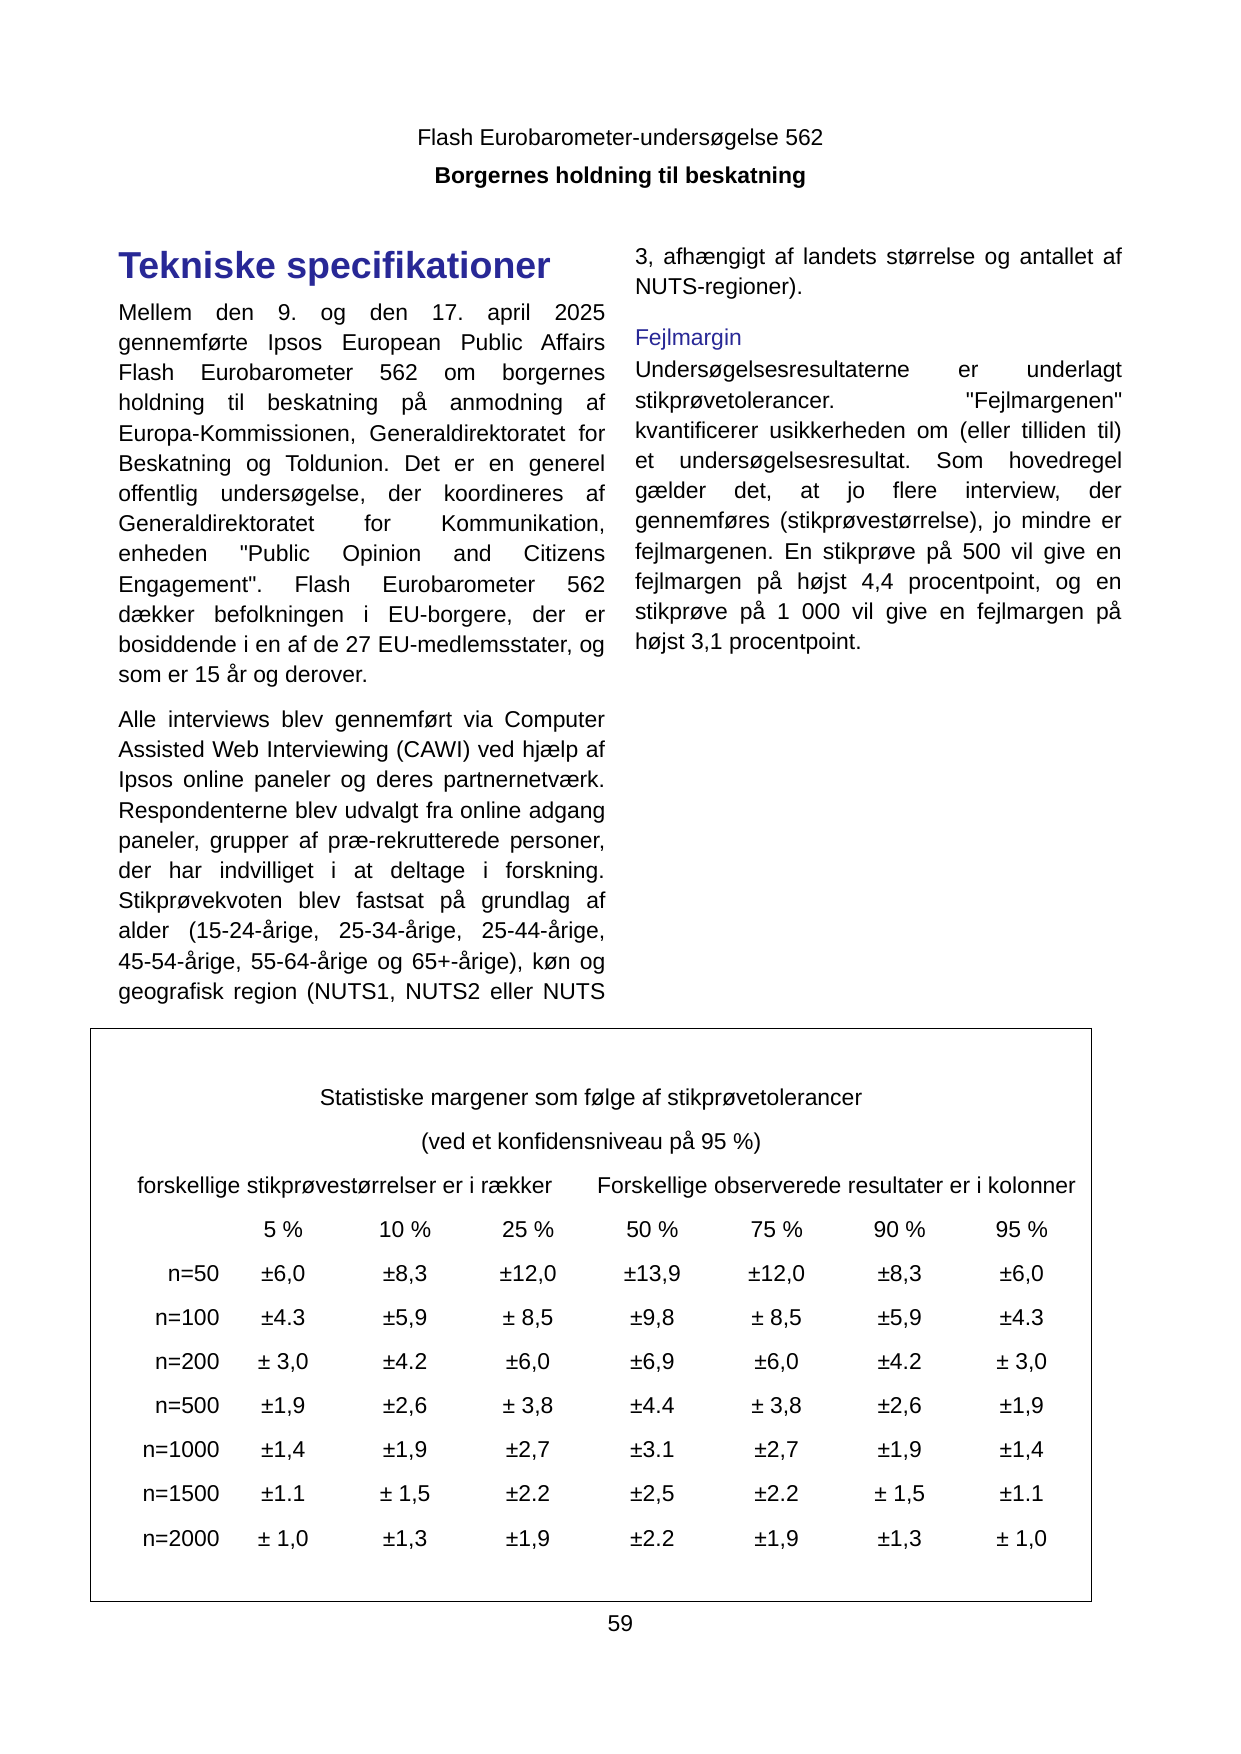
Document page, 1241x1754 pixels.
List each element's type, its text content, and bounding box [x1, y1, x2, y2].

table_header Statistiske margener som følge af stikprøvetolerancer [99, 1075, 1083, 1119]
table_cell ±5,9 [839, 1295, 960, 1339]
table_cell ± 8,5 [714, 1295, 838, 1339]
text Fejlmargin [635, 324, 1122, 350]
table_cell ±2.2 [714, 1472, 838, 1516]
table_cell ± 1,0 [222, 1516, 344, 1560]
table_cell (ved et konfidensniveau på 95 %) [99, 1119, 1083, 1163]
table_cell ±5,9 [344, 1295, 466, 1339]
table_cell n=50 [99, 1251, 222, 1295]
table_cell 10 % [344, 1207, 466, 1251]
table_cell ±1.1 [222, 1472, 344, 1516]
table_cell ±1,9 [222, 1384, 344, 1427]
table_cell ±1,9 [960, 1384, 1083, 1427]
table_cell ± 1,5 [344, 1472, 466, 1516]
table_cell ± 3,0 [960, 1339, 1083, 1383]
text [91, 1029, 1091, 1601]
table_cell ± 3,8 [466, 1384, 590, 1427]
table_cell ±1,9 [344, 1428, 466, 1472]
table_cell 50 % [590, 1207, 714, 1251]
table_cell ±1,9 [839, 1428, 960, 1472]
table_cell ±1,3 [344, 1516, 466, 1560]
table_cell ±2,7 [466, 1428, 590, 1472]
table_cell ±9,8 [590, 1295, 714, 1339]
subtitle Tekniske specifikationer [118, 243, 605, 286]
table_cell ± 8,5 [466, 1295, 590, 1339]
table_cell ±2,7 [714, 1428, 838, 1472]
table_cell ±2.2 [590, 1516, 714, 1560]
table_cell ±2,6 [839, 1384, 960, 1427]
text Mellem den 9. og den 17. april 2025 gennemførte Ipsos European Public Affairs Flash Eurobarometer 562 om borgernes holdning til beskatning på anmodning af Europa-Kommissionen, Generaldirektoratet for Beskatning og Toldunion. Det er en generel offentlig undersøgelse, der koordineres af Generaldirektoratet for Kommunikation, enheden "Public Opinion and Citizens Engagement". Flash Eurobarometer 562 dækker befolkningen i EU-borgere, der er bosiddende i en af de 27 EU-medlemsstater, og som er 15 år og derover. [118, 299, 605, 688]
table_cell n=2000 [99, 1516, 222, 1560]
table_cell ±6,0 [714, 1339, 838, 1383]
table_cell n=500 [99, 1384, 222, 1427]
table_cell ±1,9 [714, 1516, 838, 1560]
table_cell 75 % [714, 1207, 838, 1251]
table_cell n=1500 [99, 1472, 222, 1516]
table_cell ±2,5 [590, 1472, 714, 1516]
table_cell [99, 1207, 222, 1251]
table_cell ±1,4 [222, 1428, 344, 1472]
table_cell ±4.2 [344, 1339, 466, 1383]
table_cell ±2,6 [344, 1384, 466, 1427]
table_cell ±1.1 [960, 1472, 1083, 1516]
table_cell ±8,3 [344, 1251, 466, 1295]
table_cell ±13,9 [590, 1251, 714, 1295]
table_cell forskellige stikprøvestørrelser er i rækker [99, 1163, 590, 1207]
table_cell ± 3,8 [714, 1384, 838, 1427]
table_cell ±3.1 [590, 1428, 714, 1472]
table_cell ± 1,0 [960, 1516, 1083, 1560]
table_cell ± 1,5 [839, 1472, 960, 1516]
table_cell 25 % [466, 1207, 590, 1251]
table_cell ±6,9 [590, 1339, 714, 1383]
table_cell ±12,0 [466, 1251, 590, 1295]
table_cell ±1,9 [466, 1516, 590, 1560]
table_cell ±2.2 [466, 1472, 590, 1516]
table_cell ±4.3 [222, 1295, 344, 1339]
table_cell 5 % [222, 1207, 344, 1251]
table_cell ±4.2 [839, 1339, 960, 1383]
table_cell Forskellige observerede resultater er i kolonner [590, 1163, 1083, 1207]
table_cell ±4.3 [960, 1295, 1083, 1339]
table_cell 90 % [839, 1207, 960, 1251]
table_cell n=200 [99, 1339, 222, 1383]
table_cell ±1,3 [839, 1516, 960, 1560]
table_cell 95 % [960, 1207, 1083, 1251]
table_cell n=1000 [99, 1428, 222, 1472]
table_cell ±1,4 [960, 1428, 1083, 1472]
table_cell ± 3,0 [222, 1339, 344, 1383]
text 3, afhængigt af landets størrelse og antallet af NUTS-regioner). [635, 243, 1122, 300]
table_cell ±6,0 [960, 1251, 1083, 1295]
table_cell ±4.4 [590, 1384, 714, 1427]
table_cell ±12,0 [714, 1251, 838, 1295]
table_cell n=100 [99, 1295, 222, 1339]
text Alle interviews blev gennemført via Computer Assisted Web Interviewing (CAWI) ved hjælp af Ipsos online paneler og deres partnernetværk. Respondenterne blev udvalgt fra online adgang paneler, grupper af præ-rekrutterede personer, der har indvilliget i at deltage i forskning. Stikprøvekvoten blev fastsat på grundlag af alder (15-24-årige, 25-34-årige, 25-44-årige, 45-54-årige, 55-64-årige og 65+-årige), køn og geografisk region (NUTS1, NUTS2 eller NUTS [118, 706, 605, 1004]
table_cell ±6,0 [222, 1251, 344, 1295]
table_cell ±8,3 [839, 1251, 960, 1295]
text Undersøgelsesresultaterne er underlagt stikprøvetolerancer. "Fejlmargenen" kvantificerer usikkerheden om (eller tilliden til) et undersøgelsesresultat. Som hovedregel gælder det, at jo flere interview, der gennemføres (stikprøvestørrelse), jo mindre er fejlmargenen. En stikprøve på 500 vil give en fejlmargen på højst 4,4 procentpoint, og en stikprøve på 1 000 vil give en fejlmargen på højst 3,1 procentpoint. [635, 356, 1122, 654]
table_cell ±6,0 [466, 1339, 590, 1383]
